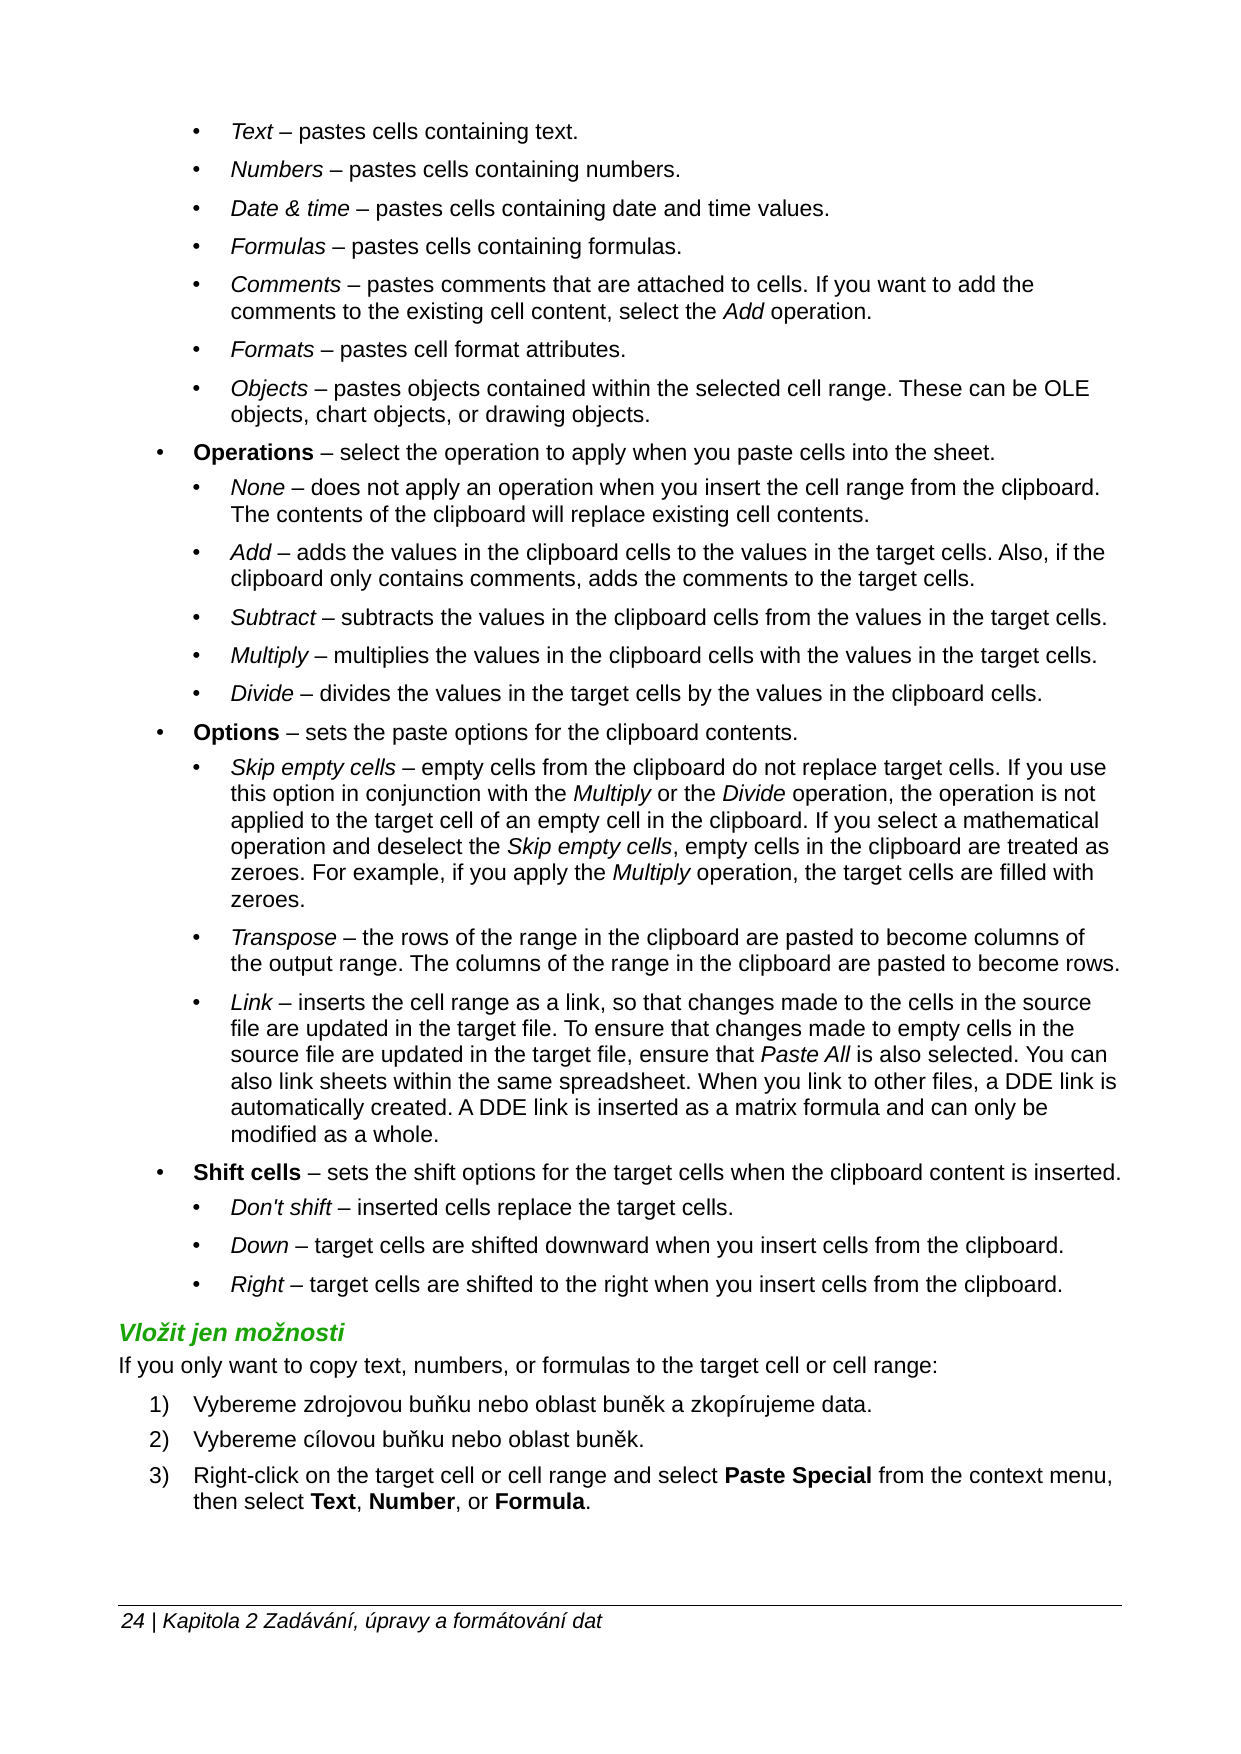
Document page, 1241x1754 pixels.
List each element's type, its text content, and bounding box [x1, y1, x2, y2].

list Multiply – multiplies the values in the clipboard cells with the values in the target cells. [192, 642, 1122, 668]
list Link – inserts the cell range as a link, so that changes made to the cells in the source file are updated in the target file. To ensure that changes made to empty cells in the source file are updated in the target file, ensure that Paste All is also selected. You can also link sheets within the same spreadsheet. When you link to other files, a DDE link is automatically created. A DDE link is inserted as a matrix formula and can only be modified as a whole. [192, 989, 1122, 1147]
list None – does not apply an operation when you insert the cell range from the clipboard. The contents of the clipboard will replace existing cell contents. [192, 474, 1122, 527]
list Options – sets the paste options for the clipboard contents. [156, 719, 1122, 745]
text If you only want to copy text, numbers, or formulas to the target cell or cell range: [118, 1352, 1122, 1379]
subtitle Vložit jen možnosti [118, 1318, 1122, 1346]
list Subtract – subtracts the values in the clipboard cells from the values in the target cells. [192, 604, 1122, 630]
list Down – target cells are shifted downward when you insert cells from the clipboard. [192, 1232, 1122, 1259]
list Numbers – pastes cells containing numbers. [192, 156, 1122, 183]
list Formats – pastes cell format attributes. [192, 336, 1122, 362]
list Comments – pastes comments that are attached to cells. If you want to add the comments to the existing cell content, select the Add operation. [192, 271, 1122, 324]
list Date & time – pastes cells containing date and time values. [192, 195, 1122, 221]
list Objects – pastes objects contained within the selected cell range. These can be OLE objects, chart objects, or drawing objects. [192, 374, 1122, 427]
list Right-click on the target cell or cell range and select Paste Special from the context menu, then select Text, Number, or Formula. [169, 1462, 1122, 1514]
list Vybereme zdrojovou buňku nebo oblast buněk a zkopírujeme data. [169, 1391, 1122, 1418]
list Shift cells – sets the shift options for the target cells when the clipboard content is inserted. [156, 1159, 1122, 1185]
list Vybereme cílovou buňku nebo oblast buněk. [169, 1426, 1122, 1453]
list Divide – divides the values in the target cells by the values in the clipboard cells. [192, 680, 1122, 707]
list Right – target cells are shifted to the right when you insert cells from the clipboard. [192, 1271, 1122, 1297]
list Transpose – the rows of the range in the clipboard are pasted to become columns of the output range. The columns of the range in the clipboard are pasted to become rows. [192, 924, 1122, 977]
list Text – pastes cells containing text. [192, 118, 1122, 144]
list Operations – select the operation to apply when you paste cells into the sheet. [156, 439, 1122, 466]
list Skip empty cells – empty cells from the clipboard do not replace target cells. If you use this option in conjunction with the Multiply or the Divide operation, the operation is not applied to the target cell of an empty cell in the clipboard. If you select a mathematical operation and deselect the Skip empty cells, empty cells in the clipboard are treated as zeroes. For example, if you apply the Multiply operation, the target cells are filled with zeroes. [192, 754, 1122, 912]
list Formulas – pastes cells containing formulas. [192, 233, 1122, 259]
list Don't shift – inserted cells replace the target cells. [192, 1194, 1122, 1220]
list Add – adds the values in the clipboard cells to the values in the target cells. Also, if the clipboard only contains comments, adds the comments to the target cells. [192, 539, 1122, 592]
